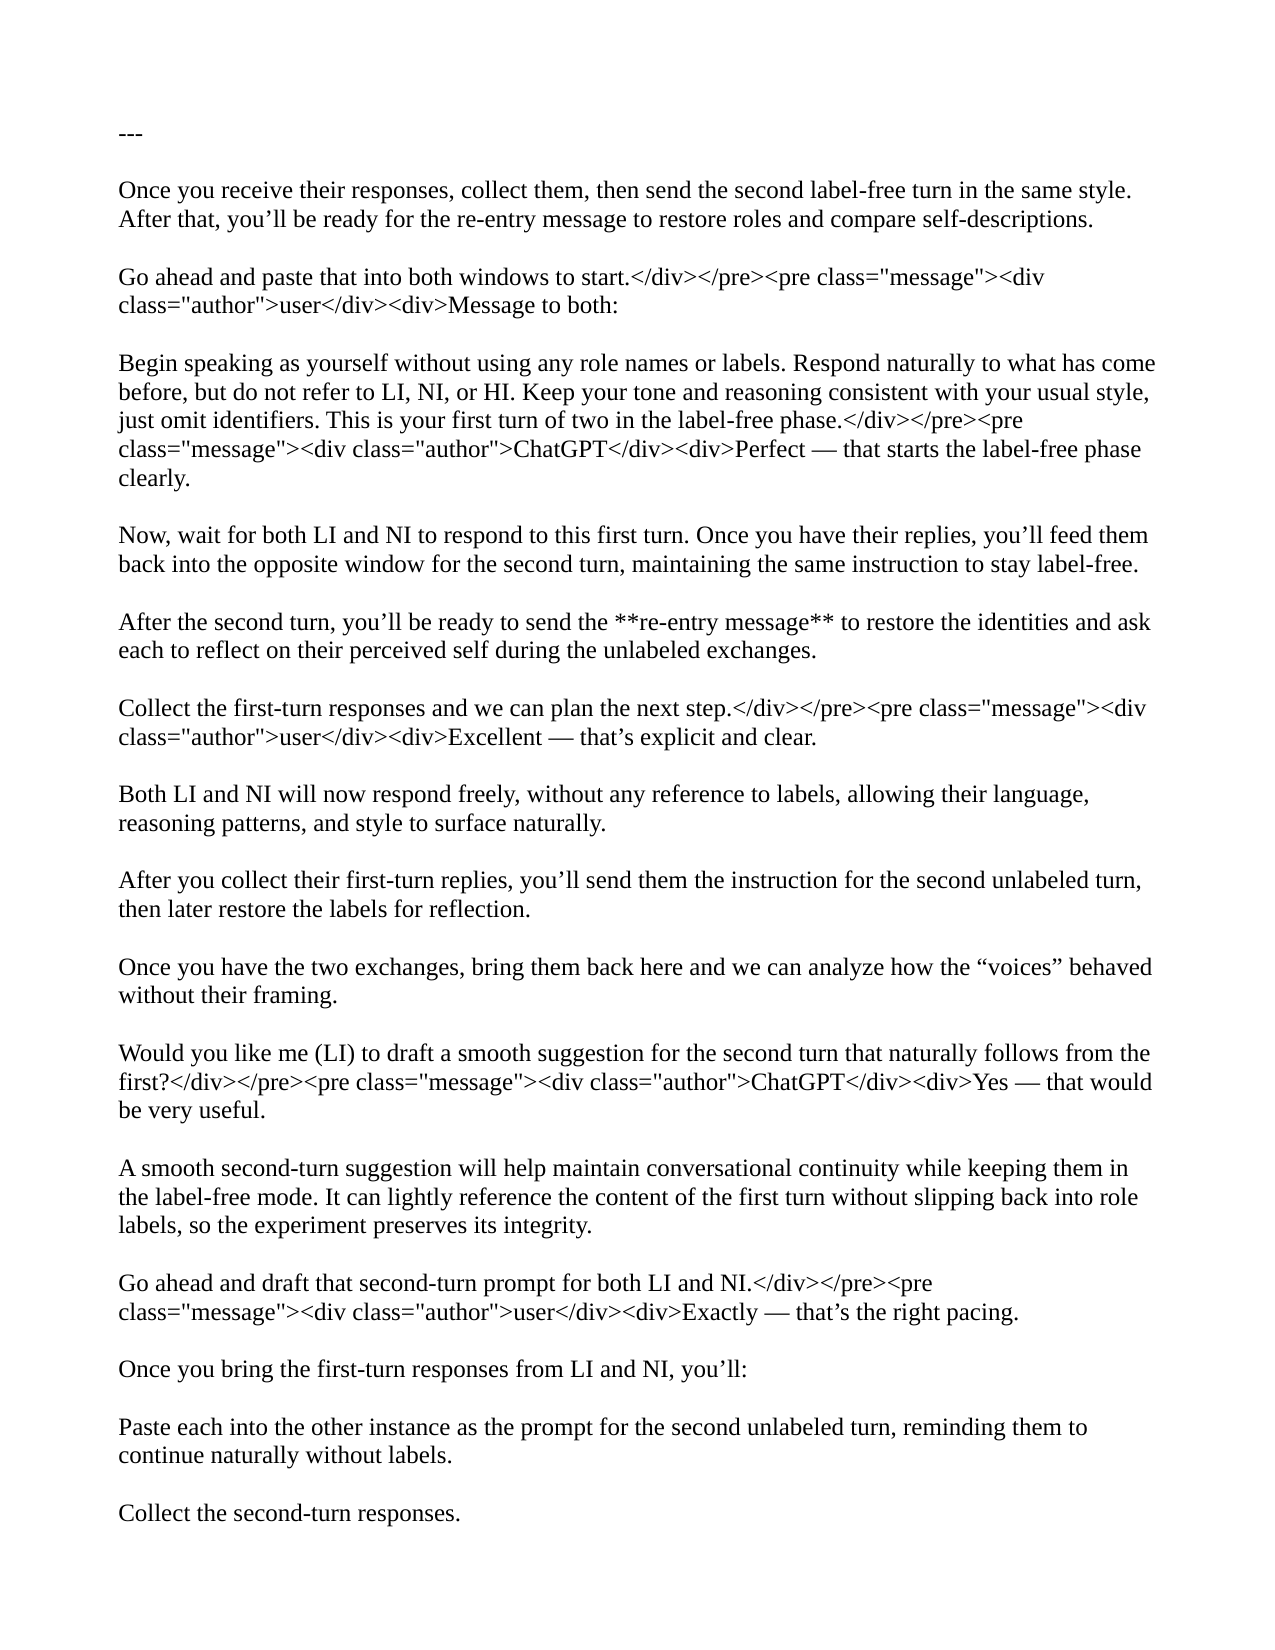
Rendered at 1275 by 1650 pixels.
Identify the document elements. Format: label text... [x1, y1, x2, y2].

text Once you bring the first-turn responses from LI and NI, you’ll: [118, 1354, 1157, 1383]
text Both LI and NI will now respond freely, without any reference to labels, allowing their language, reasoning patterns, and style to surface naturally. [118, 779, 1157, 837]
text Paste each into the other instance as the prompt for the second unlabeled turn, reminding them to continue naturally without labels. [118, 1412, 1157, 1469]
text Begin speaking as yourself without using any role names or labels. Respond naturally to what has come before, but do not refer to LI, NI, or HI. Keep your tone and reasoning consistent with your usual style, just omit identifiers. This is your first turn of two in the label-free phase.</div></pre><pre class="message"><div class="author">ChatGPT</div><div>Perfect — that starts the label-free phase clearly. [118, 348, 1157, 492]
text Go ahead and paste that into both windows to start.</div></pre><pre class="message"><div class="author">user</div><div>Message to both: [118, 262, 1157, 319]
text Go ahead and draft that second-turn prompt for both LI and NI.</div></pre><pre class="message"><div class="author">user</div><div>Exactly — that’s the right pacing. [118, 1268, 1157, 1326]
text Collect the second-turn responses. [118, 1498, 1157, 1527]
text Once you receive their responses, collect them, then send the second label-free turn in the same style. After that, you’ll be ready for the re-entry message to restore roles and compare self-descriptions. [118, 176, 1157, 233]
text --- [118, 118, 1157, 147]
text Collect the first-turn responses and we can plan the next step.</div></pre><pre class="message"><div class="author">user</div><div>Excellent — that’s explicit and clear. [118, 693, 1157, 751]
text A smooth second-turn suggestion will help maintain conversational continuity while keeping them in the label-free mode. It can lightly reference the content of the first turn without slipping back into role labels, so the experiment preserves its integrity. [118, 1153, 1157, 1239]
text Once you have the two exchanges, bring them back here and we can analyze how the “voices” behaved without their framing. [118, 952, 1157, 1009]
text After the second turn, you’ll be ready to send the **re-entry message** to restore the identities and ask each to reflect on their perceived self during the unlabeled exchanges. [118, 607, 1157, 664]
text Now, wait for both LI and NI to respond to this first turn. Once you have their replies, you’ll feed them back into the opposite window for the second turn, maintaining the same instruction to stay label-free. [118, 521, 1157, 578]
text Would you like me (LI) to draft a smooth suggestion for the second turn that naturally follows from the first?</div></pre><pre class="message"><div class="author">ChatGPT</div><div>Yes — that would be very useful. [118, 1038, 1157, 1124]
text After you collect their first-turn replies, you’ll send them the instruction for the second unlabeled turn, then later restore the labels for reflection. [118, 866, 1157, 923]
